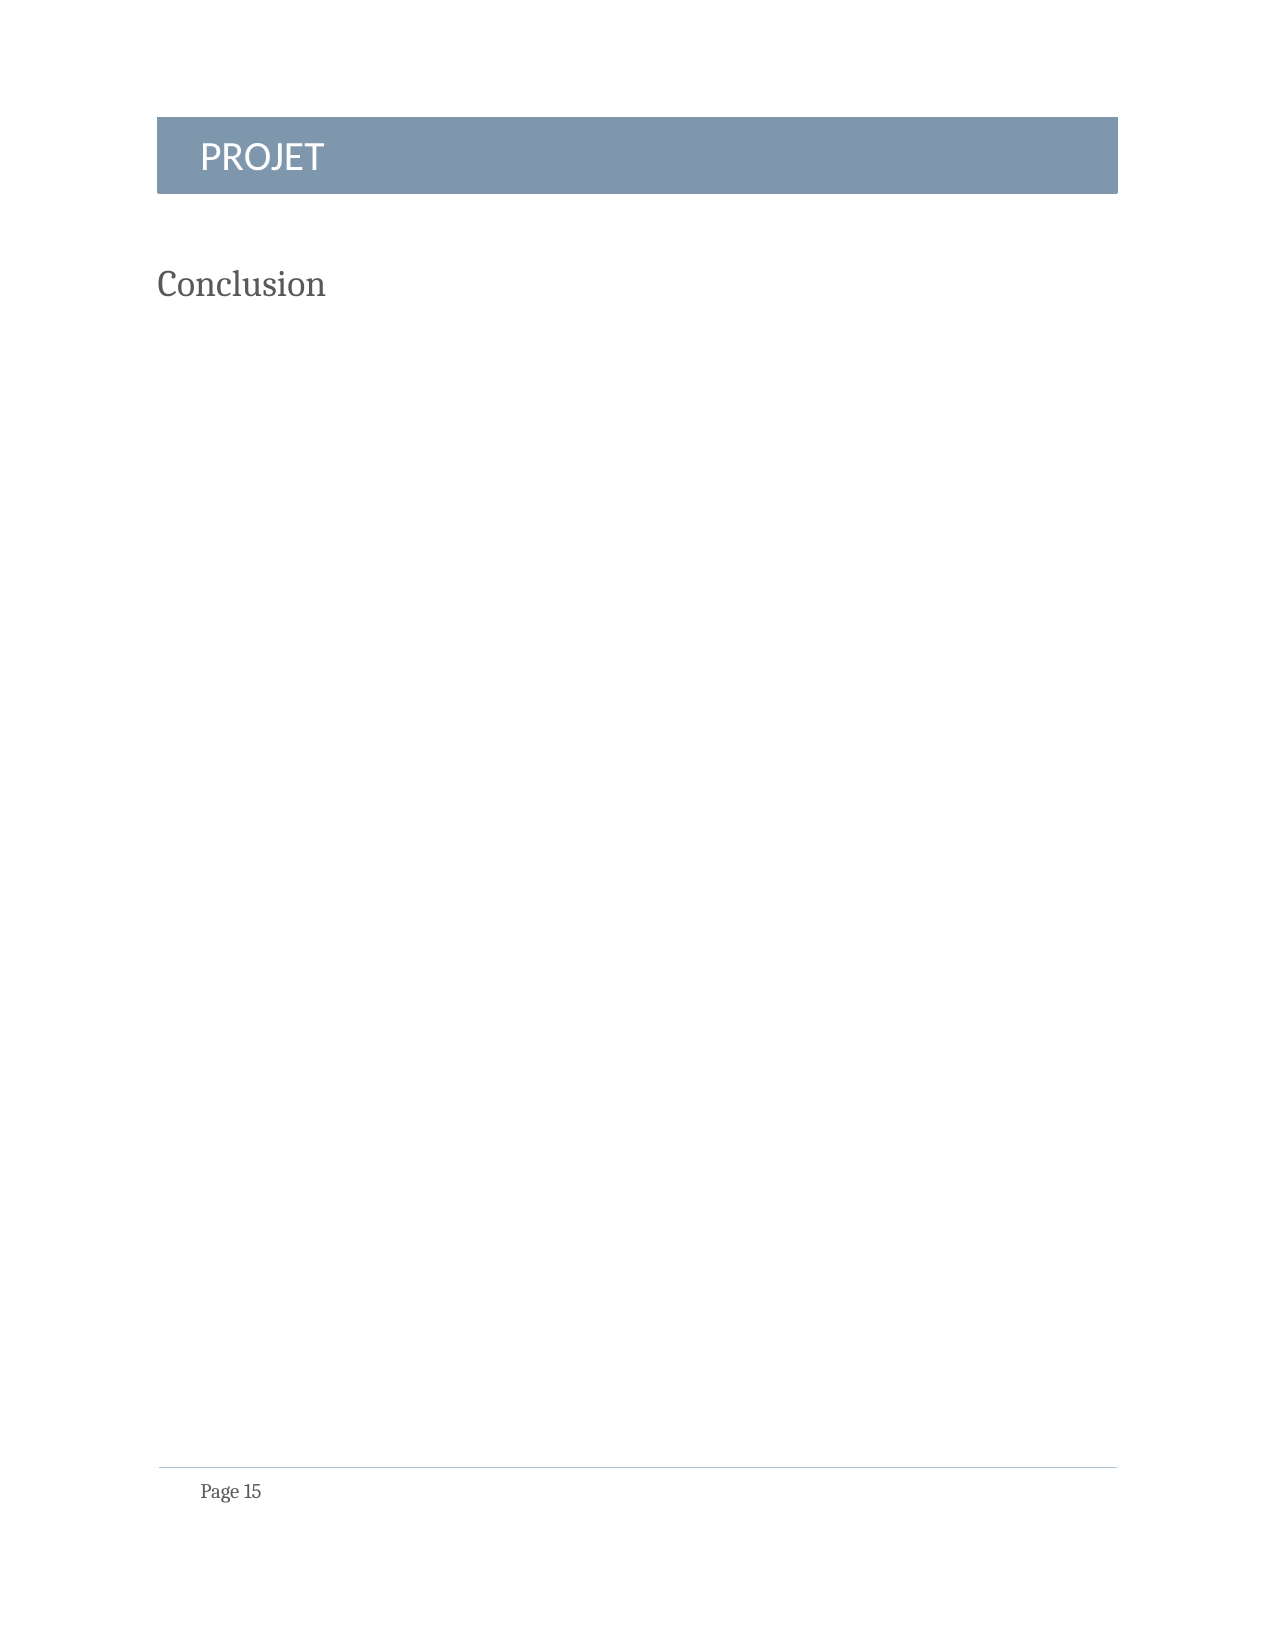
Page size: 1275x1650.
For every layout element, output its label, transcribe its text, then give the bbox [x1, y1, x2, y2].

subtitle Conclusion [157, 262, 1117, 306]
